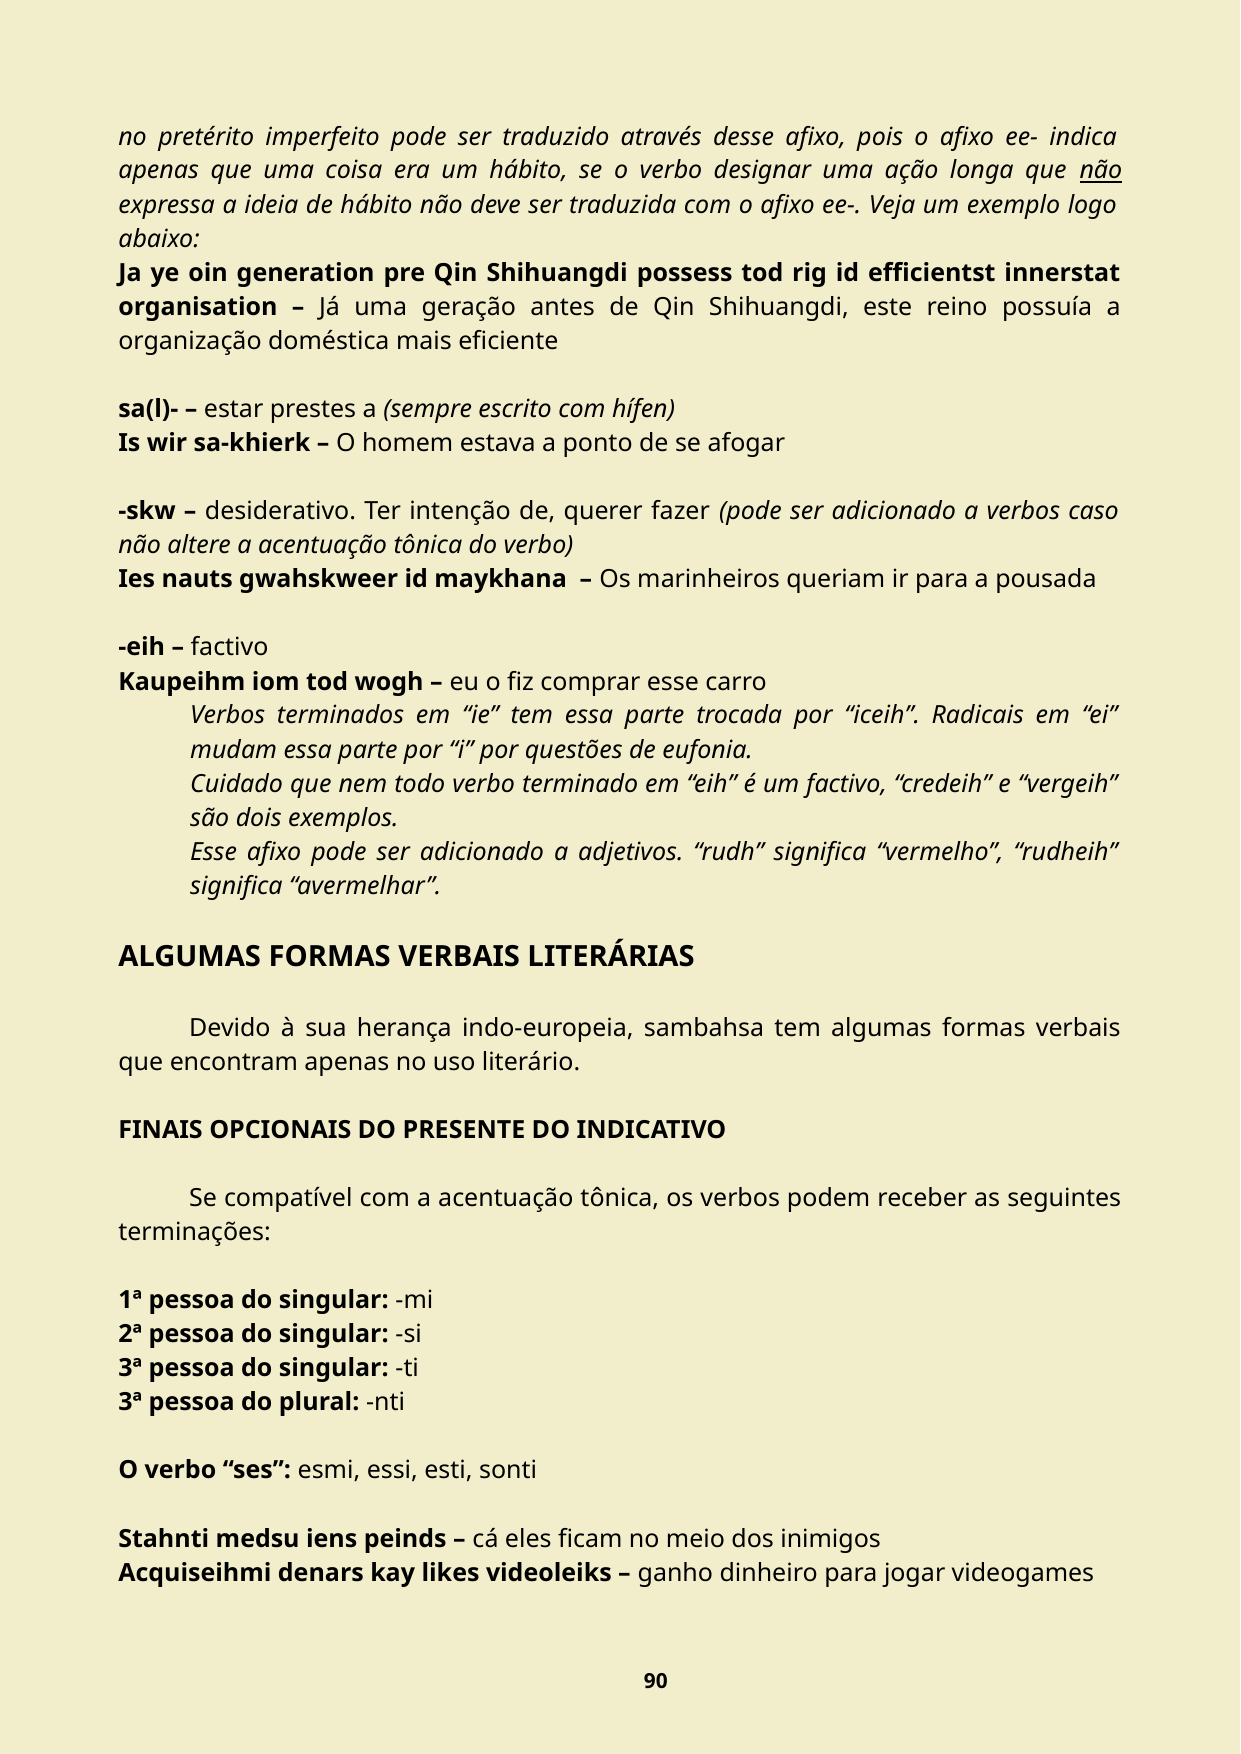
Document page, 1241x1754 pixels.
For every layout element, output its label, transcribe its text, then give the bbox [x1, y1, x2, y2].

text 1ª pessoa do singular: -mi [118, 1282, 1122, 1316]
text -eih – factivo [118, 629, 1122, 663]
text sa(l)- – estar prestes a (sempre escrito com hífen) [118, 391, 1122, 425]
text Kaupeihm iom tod wogh – eu o fiz comprar esse carro [118, 663, 1122, 697]
text Se compatível com a acentuação tônica, os verbos podem receber as seguintes terminações: [118, 1180, 1122, 1248]
text Cuidado que nem todo verbo terminado em “eih” é um factivo, “credeih” e “vergeih” são dois exemplos. [190, 765, 1122, 833]
text 2ª pessoa do singular: -si [118, 1316, 1122, 1350]
subtitle FINAIS OPCIONAIS DO PRESENTE DO INDICATIVO [118, 1112, 1122, 1146]
text Is wir sa-khierk – O homem estava a ponto de se afogar [118, 425, 1122, 459]
text Esse afixo pode ser adicionado a adjetivos. “rudh” significa “vermelho”, “rudheih” significa “avermelhar”. [190, 833, 1122, 902]
text 3ª pessoa do singular: -ti [118, 1350, 1122, 1384]
text no pretérito imperfeito pode ser traduzido através desse afixo, pois o afixo ee- indica apenas que uma coisa era um hábito, se o verbo designar uma ação longa que não expressa a ideia de hábito não deve ser traduzida com o afixo ee-. Veja um exemplo logo abaixo: [118, 118, 1122, 254]
text Stahnti medsu iens peinds – cá eles ficam no meio dos inimigos [118, 1520, 1122, 1554]
text Devido à sua herança indo-europeia, sambahsa tem algumas formas verbais que encontram apenas no uso literário. [118, 1009, 1122, 1077]
text O verbo “ses”: esmi, essi, esti, sonti [118, 1452, 1122, 1486]
text Verbos terminados em “ie” tem essa parte trocada por “iceih”. Radicais em “ei” mudam essa parte por “i” por questões de eufonia. [190, 697, 1122, 765]
text Ies nauts gwahskweer id maykhana – Os marinheiros queriam ir para a pousada [118, 561, 1122, 595]
text 3ª pessoa do plural: -nti [118, 1384, 1122, 1418]
text Acquiseihmi denars kay likes videoleiks – ganho dinheiro para jogar videogames [118, 1554, 1122, 1588]
text -skw – desiderativo. Ter intenção de, querer fazer (pode ser adicionado a verbos caso não altere a acentuação tônica do verbo) [118, 493, 1122, 561]
text Ja ye oin generation pre Qin Shihuangdi possess tod rig id efficientst innerstat organisation – Já uma geração antes de Qin Shihuangdi, este reino possuía a organização doméstica mais eficiente [118, 254, 1122, 357]
subtitle ALGUMAS FORMAS VERBAIS LITERÁRIAS [118, 936, 1122, 975]
